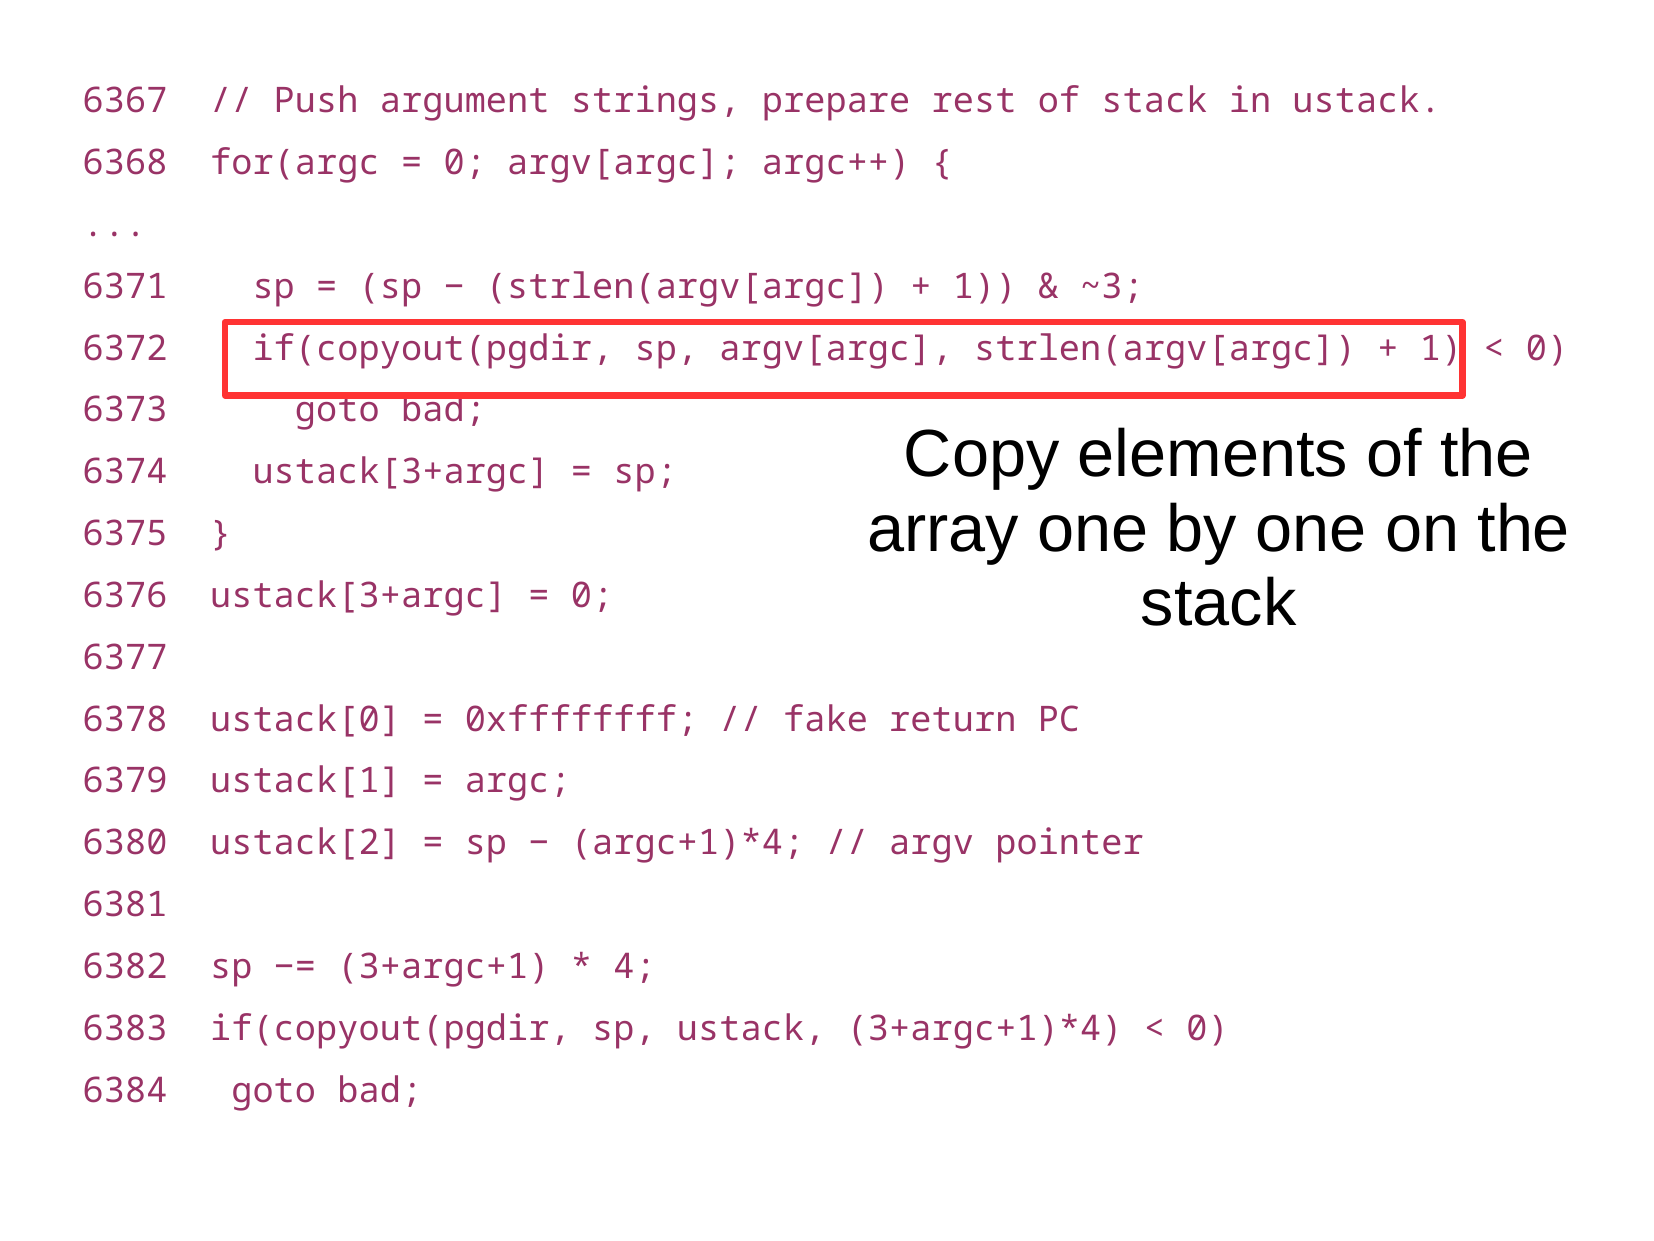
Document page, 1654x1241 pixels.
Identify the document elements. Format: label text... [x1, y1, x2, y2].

title Copy elements of the array one by one on the stack [825, 415, 1613, 641]
list 6367 // Push argument strings, prepare rest of stack in ustack. 6368 for(argc = 0; argv[argc]; argc++) { ... 6371 sp = (sp − (strlen(argv[argc]) + 1)) & ~3; 6372 if(copyout(pgdir, sp, argv[argc], strlen(argv[argc]) + 1) < 0) 6373 goto bad; 6374 ustack[3+argc] = sp; 6375 } 6376 ustack[3+argc] = 0; 6377 6378 ustack[0] = 0xffffffff; // fake return PC 6379 ustack[1] = argc; 6380 ustack[2] = sp − (argc+1)*4; // argv pointer 6381 6382 sp −= (3+argc+1) * 4; 6383 if(copyout(pgdir, sp, ustack, (3+argc+1)*4) < 0) 6384 goto bad; [82, 75, 1571, 1163]
